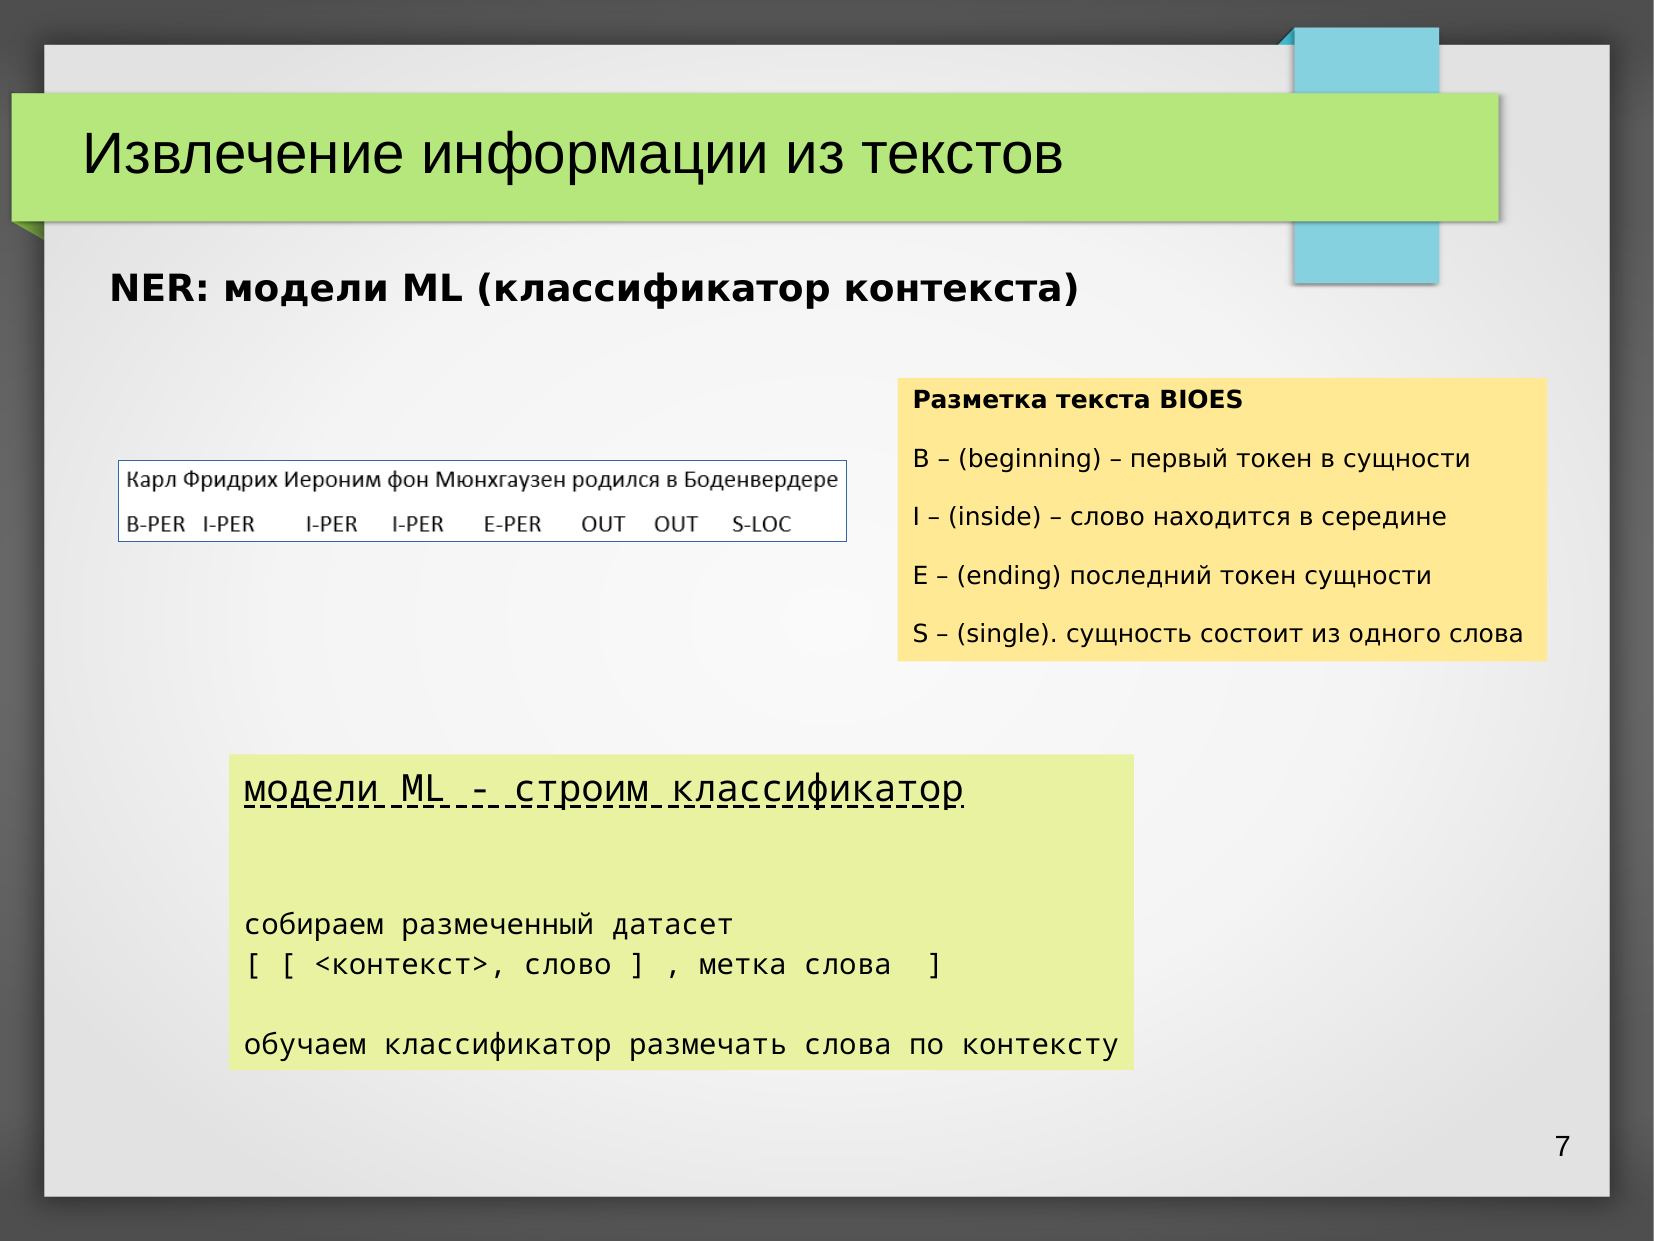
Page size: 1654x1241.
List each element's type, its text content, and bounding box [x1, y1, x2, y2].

text_box Разметка текста BIOES B – (beginning) – первый токен в сущности I – (inside) – слово находится в середине E – (ending) последний токен сущности S – (single). сущность состоит из одного слова [897, 377, 1548, 662]
picture [0, 0, 1654, 1241]
title Извлечение информации из текстов [82, 121, 1170, 187]
text_box NER: модели ML (классификатор контекста) [94, 259, 1182, 319]
text_box модели ML - строим классификатор собираем размеченный датасет [ [ <контекст>, слово ] , метка слова ] обучаем классификатор размечать слова по контексту [229, 754, 1134, 1028]
